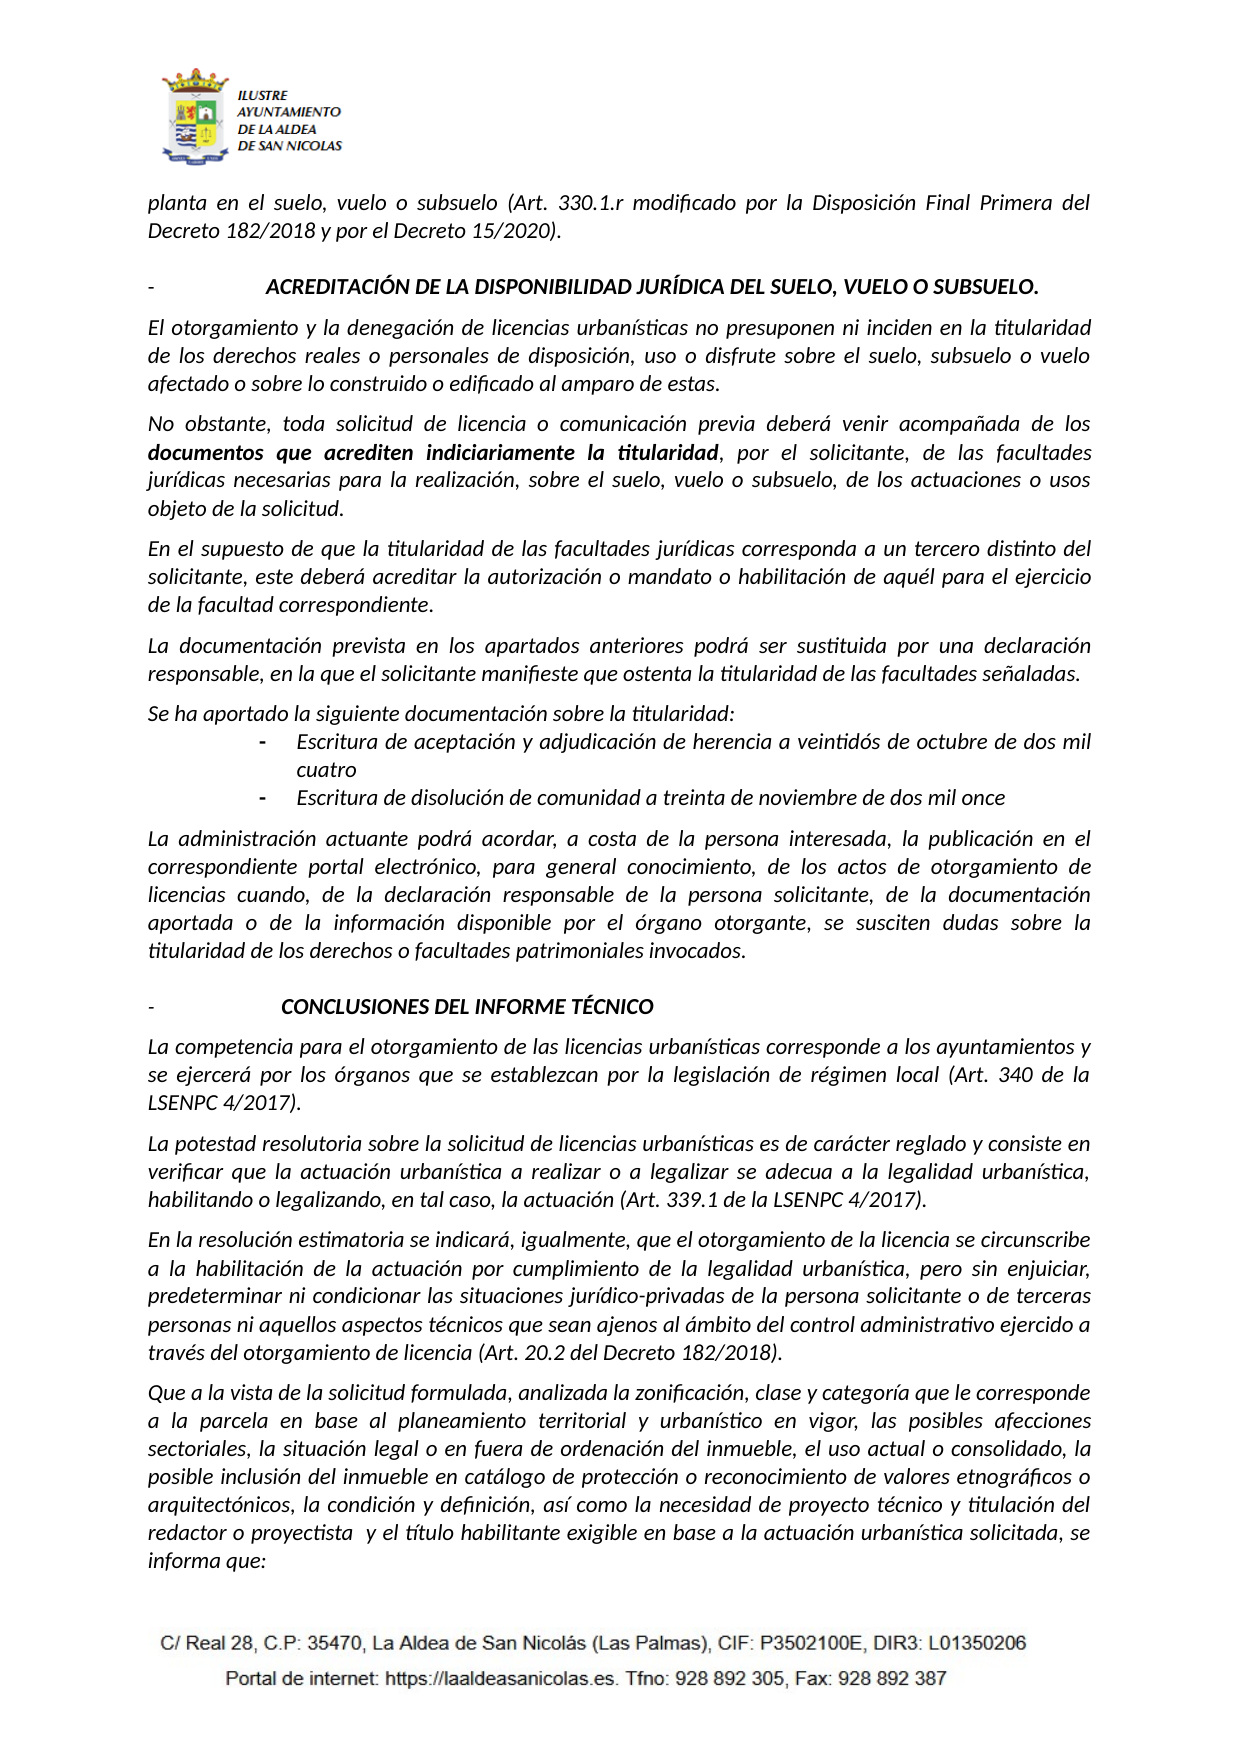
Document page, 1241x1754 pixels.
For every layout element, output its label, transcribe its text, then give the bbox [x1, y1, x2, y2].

list ACREDITACIÓN DE LA DISPONIBILIDAD JURÍDICA DEL SUELO, VUELO O SUBSUELO. [148, 272, 1093, 301]
text Se ha aportado la siguiente documentación sobre la titularidad: [148, 699, 1093, 727]
text La competencia para el otorgamiento de las licencias urbanísticas corresponde a los ayuntamientos y se ejercerá por los órganos que se establezcan por la legislación de régimen local (Art. 340 de la LSENPC 4/2017). [148, 1032, 1093, 1117]
text En el supuesto de que la titularidad de las facultades jurídicas corresponda a un tercero distinto del solicitante, este deberá acreditar la autorización o mandato o habilitación de aquél para el ejercicio de la facultad correspondiente. [148, 534, 1093, 618]
list Escritura de aceptación y adjudicación de herencia a veintidós de octubre de dos mil cuatro [259, 727, 1093, 783]
text La administración actuante podrá acordar, a costa de la persona interesada, la publicación en el correspondiente portal electrónico, para general conocimiento, de los actos de otorgamiento de licencias cuando, de la declaración responsable de la persona solicitante, de la documentación aportada o de la información disponible por el órgano otorgante, se susciten dudas sobre la titularidad de los derechos o facultades patrimoniales invocados. [148, 824, 1093, 964]
text planta en el suelo, vuelo o subsuelo (Art. 330.1.r modificado por la Disposición Final Primera del Decreto 182/2018 y por el Decreto 15/2020). [148, 188, 1093, 244]
text No obstante, toda solicitud de licencia o comunicación previa deberá venir acompañada de los documentos que acrediten indiciariamente la titularidad, por el solicitante, de las facultades jurídicas necesarias para la realización, sobre el suelo, vuelo o subsuelo, de los actuaciones o usos objeto de la solicitud. [148, 409, 1093, 522]
picture [149, 1627, 1034, 1694]
picture [148, 60, 358, 173]
text La potestad resolutoria sobre la solicitud de licencias urbanísticas es de carácter reglado y consiste en verificar que la actuación urbanística a realizar o a legalizar se adecua a la legalidad urbanística, habilitando o legalizando, en tal caso, la actuación (Art. 339.1 de la LSENPC 4/2017). [148, 1129, 1093, 1213]
list Escritura de disolución de comunidad a treinta de noviembre de dos mil once [259, 783, 1093, 811]
list CONCLUSIONES DEL INFORME TÉCNICO [148, 992, 1093, 1020]
text En la resolución estimatoria se indicará, igualmente, que el otorgamiento de la licencia se circunscribe a la habilitación de la actuación por cumplimiento de la legalidad urbanística, pero sin enjuiciar, predeterminar ni condicionar las situaciones jurídico-privadas de la persona solicitante o de terceras personas ni aquellos aspectos técnicos que sean ajenos al ámbito del control administrativo ejercido a través del otorgamiento de licencia (Art. 20.2 del Decreto 182/2018). [148, 1226, 1093, 1366]
text Que a la vista de la solicitud formulada, analizada la zonificación, clase y categoría que le corresponde a la parcela en base al planeamiento territorial y urbanístico en vigor, las posibles afecciones sectoriales, la situación legal o en fuera de ordenación del inmueble, el uso actual o consolidado, la posible inclusión del inmueble en catálogo de protección o reconocimiento de valores etnográficos o arquitectónicos, la condición y definición, así como la necesidad de proyecto técnico y titulación del redactor o proyectista y el título habilitante exigible en base a la actuación urbanística solicitada, se informa que: [148, 1378, 1093, 1574]
text El otorgamiento y la denegación de licencias urbanísticas no presuponen ni inciden en la titularidad de los derechos reales o personales de disposición, uso o disfrute sobre el suelo, subsuelo o vuelo afectado o sobre lo construido o edificado al amparo de estas. [148, 313, 1093, 397]
text La documentación prevista en los apartados anteriores podrá ser sustituida por una declaración responsable, en la que el solicitante manifieste que ostenta la titularidad de las facultades señaladas. [148, 631, 1093, 687]
